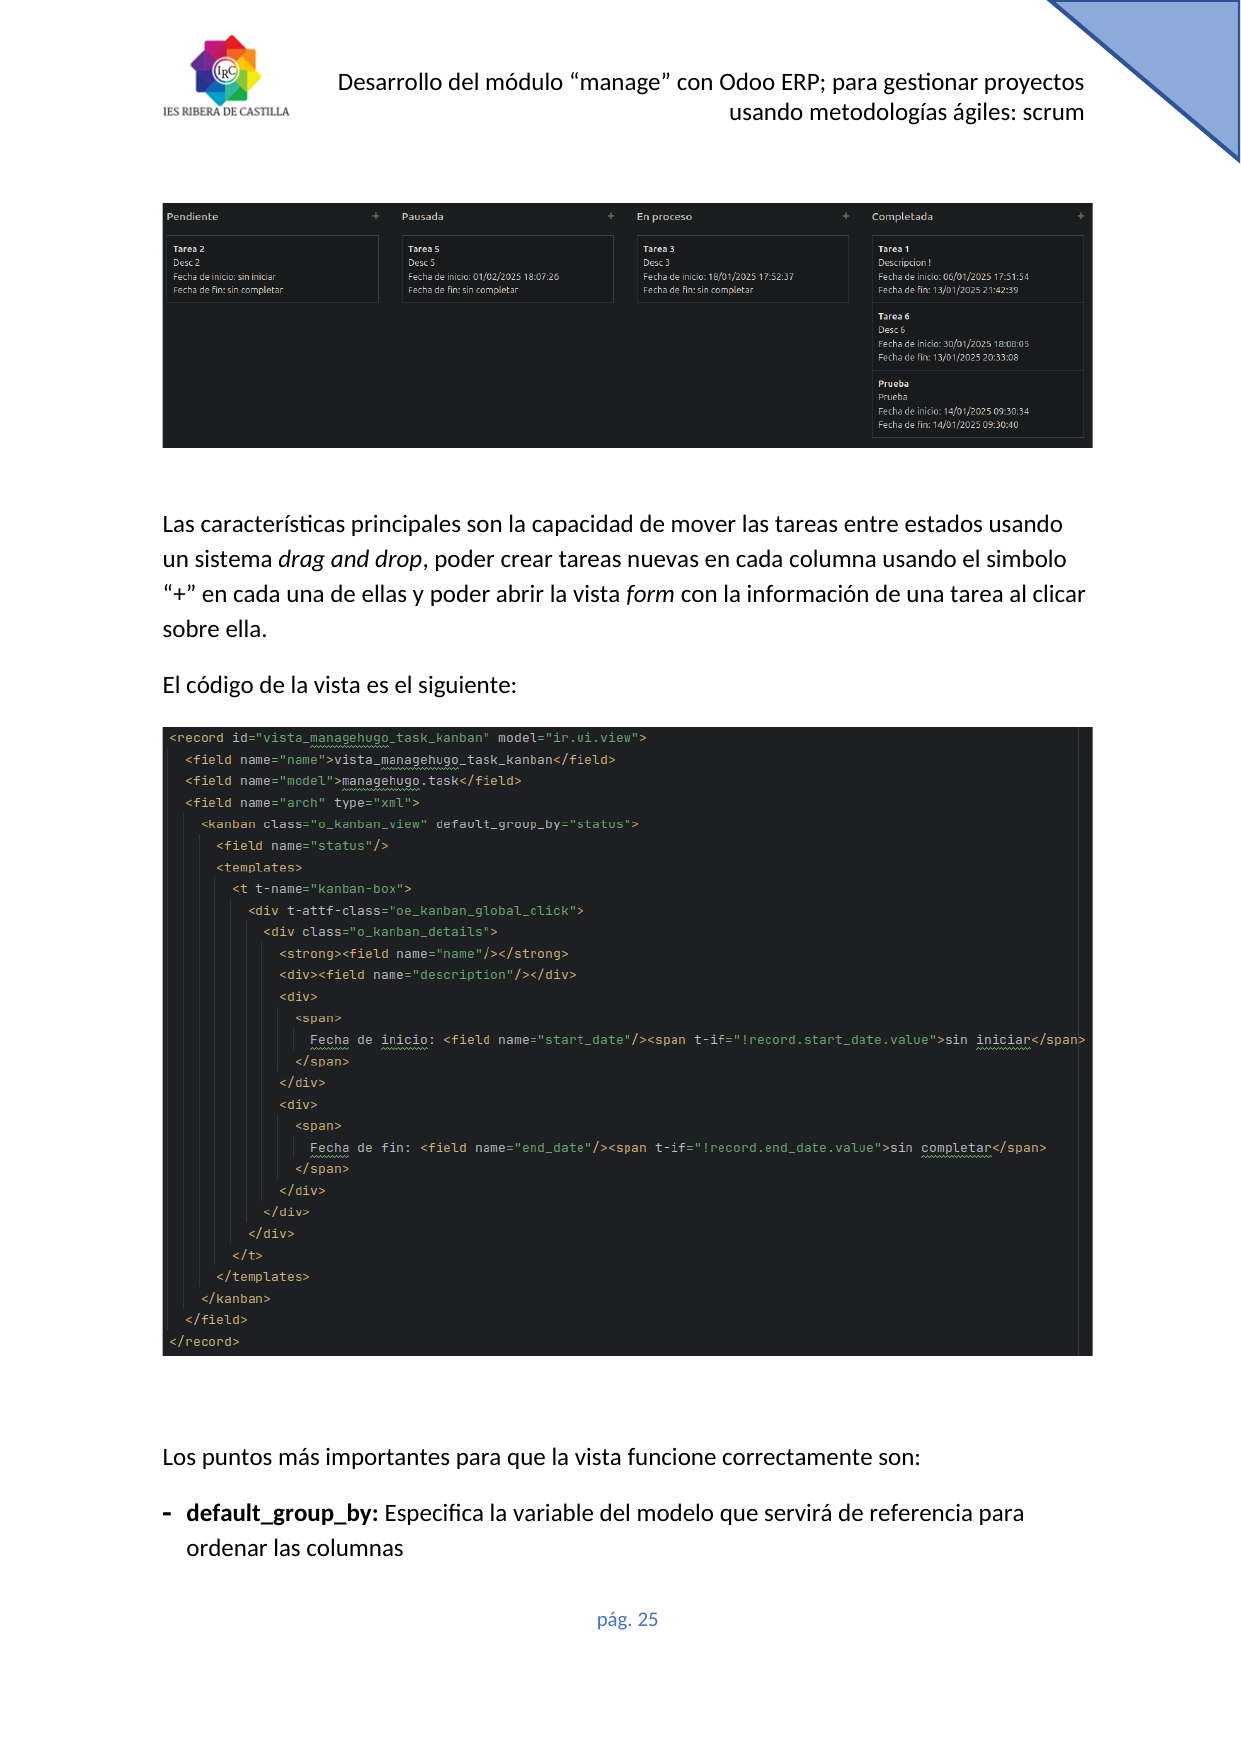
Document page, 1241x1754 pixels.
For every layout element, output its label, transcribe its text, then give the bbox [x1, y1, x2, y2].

text Los puntos más importantes para que la vista funcione correctamente son: [162, 1441, 1093, 1472]
picture [162, 727, 1093, 1356]
list default_group_by: Especifica la variable del modelo que servirá de referencia para ordenar las columnas [162, 1497, 1093, 1562]
text Las características principales son la capacidad de mover las tareas entre estados usando un sistema drag and drop, poder crear tareas nuevas en cada columna usando el simbolo “+” en cada una de ellas y poder abrir la vista form con la información de una tarea al clicar sobre ella. [162, 508, 1093, 644]
picture [162, 29, 293, 121]
text El código de la vista es el siguiente: [162, 669, 1093, 699]
picture [162, 203, 1093, 448]
